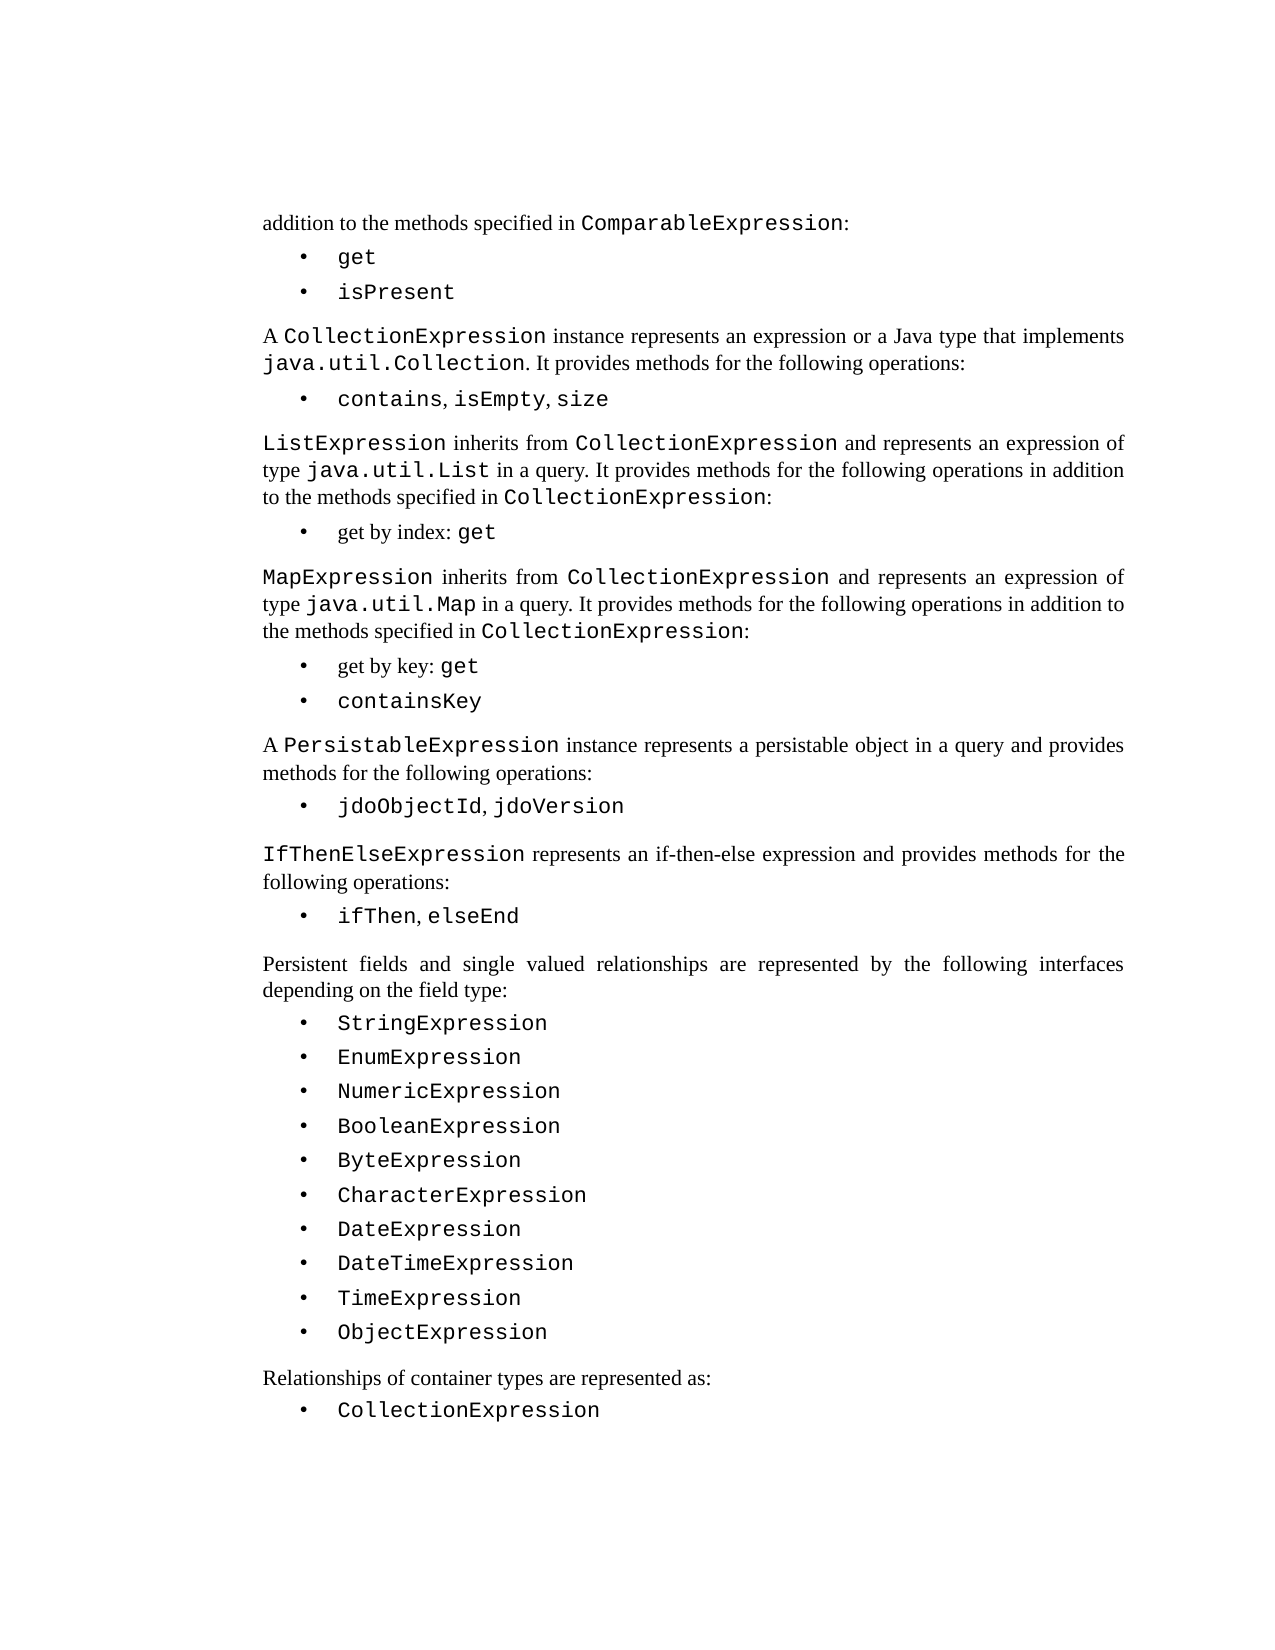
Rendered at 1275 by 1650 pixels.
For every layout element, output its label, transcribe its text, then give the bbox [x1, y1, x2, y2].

text A PersistableExpression instance represents a persistable object in a query and provides methods for the following operations: [262, 732, 1125, 785]
text A CollectionExpression instance represents an expression or a Java type that implements java.util.Collection. It provides methods for the following operations: [262, 323, 1125, 377]
list contains, isEmpty, size [300, 386, 1125, 412]
text MapExpression inherits from CollectionExpression and represents an expression of type java.util.Map in a query. It provides methods for the following operations in addition to the methods specified in CollectionExpression: [262, 564, 1125, 645]
text addition to the methods specified in ComparableExpression: [262, 210, 1125, 237]
list ifThen, elseEnd [300, 903, 1125, 929]
text IfThenElseExpression represents an if-then-else expression and provides methods for the following operations: [262, 841, 1125, 894]
text Persistent fields and single valued relationships are represented by the following interfaces depending on the field type: [262, 950, 1125, 1002]
list ByteExpression [300, 1148, 1125, 1174]
list TimeExpression [300, 1286, 1125, 1312]
list EnumExpression [300, 1045, 1125, 1071]
list StringExpression [300, 1011, 1125, 1037]
text ListExpression inherits from CollectionExpression and represents an expression of type java.util.List in a query. It provides methods for the following operations in addition to the methods specified in CollectionExpression: [262, 430, 1125, 511]
list NumericExpression [300, 1079, 1125, 1106]
list jdoObjectId, jdoVersion [300, 793, 1125, 821]
list isPresent [300, 279, 1125, 306]
list CollectionExpression [300, 1398, 1125, 1424]
list DateTimeExpression [300, 1251, 1125, 1277]
list ObjectExpression [300, 1320, 1125, 1346]
list get by key: get [300, 653, 1125, 680]
list containsKey [300, 688, 1125, 714]
list CharacterExpression [300, 1183, 1125, 1209]
list BooleanExpression [300, 1114, 1125, 1140]
list DateExpression [300, 1217, 1125, 1243]
list get [300, 245, 1125, 271]
text Relationships of container types are represented as: [262, 1364, 1125, 1390]
list get by index: get [300, 519, 1125, 546]
